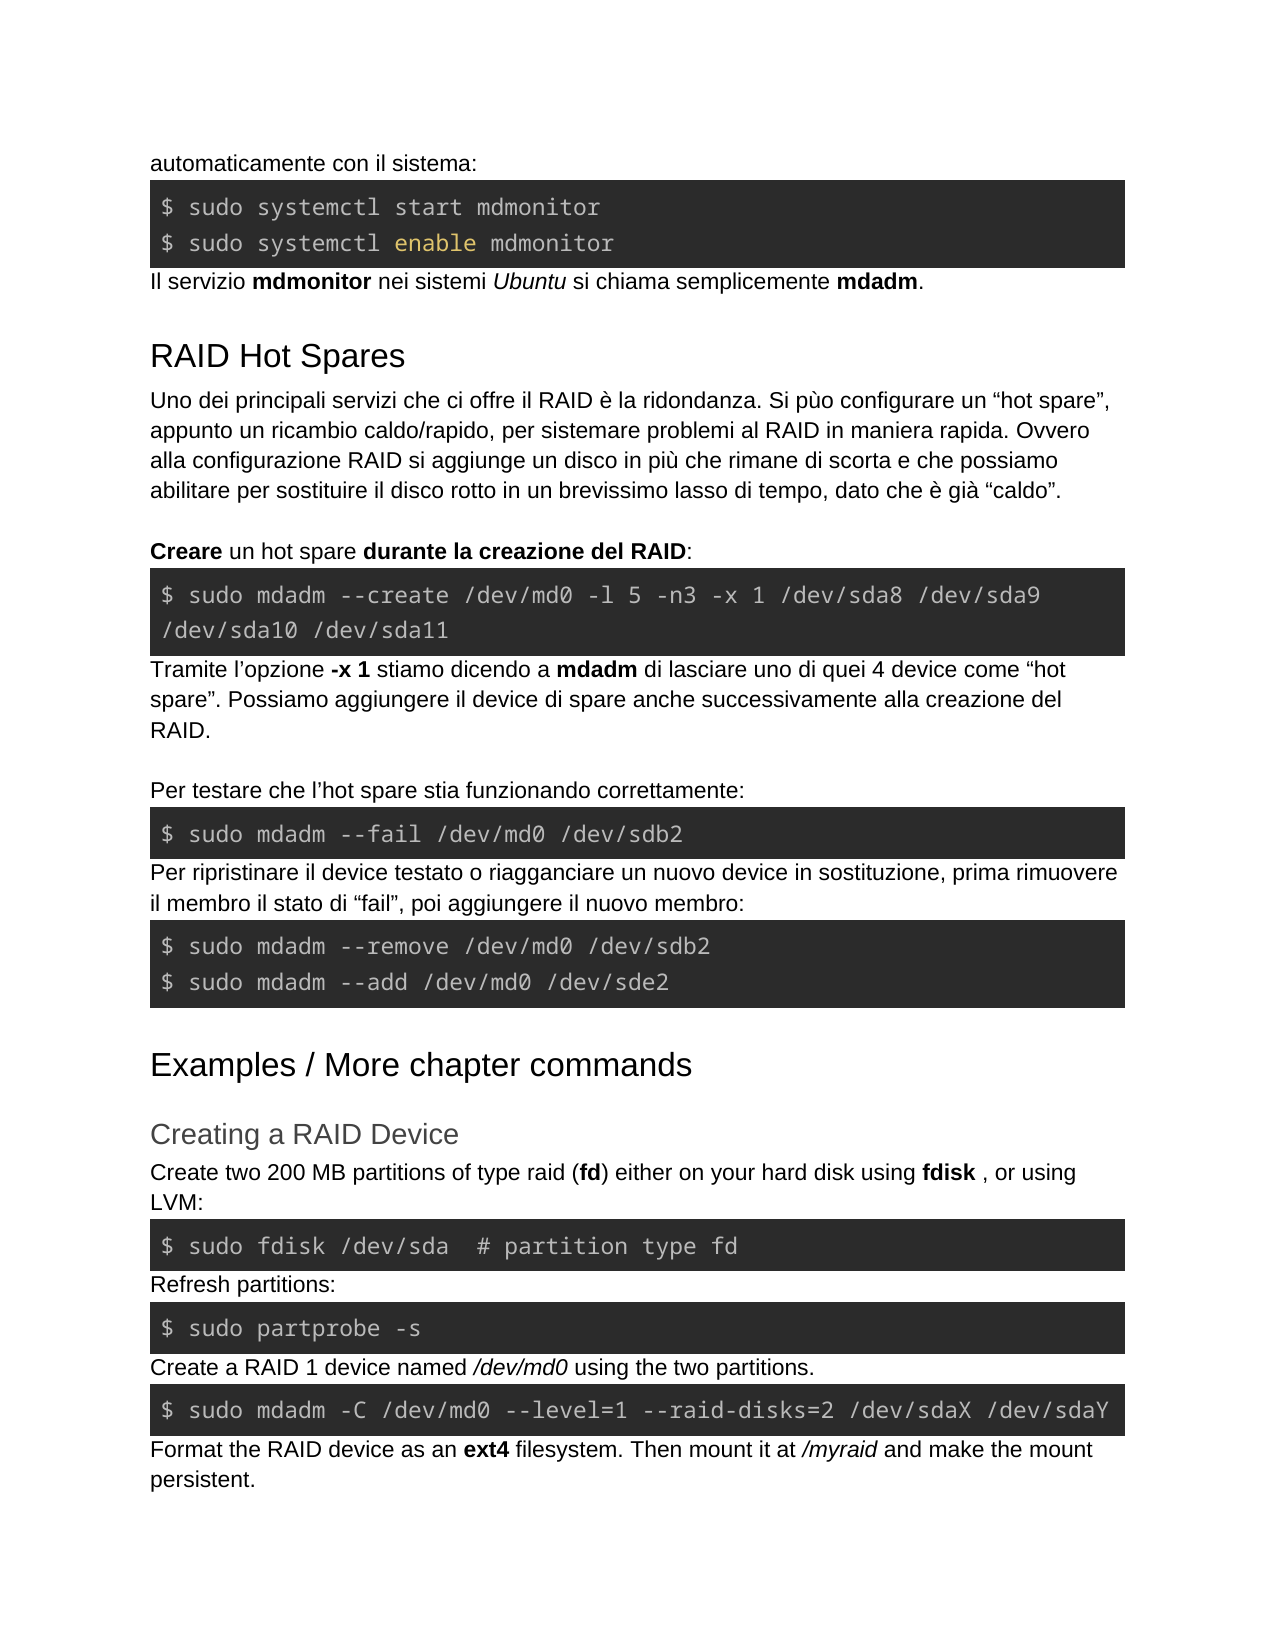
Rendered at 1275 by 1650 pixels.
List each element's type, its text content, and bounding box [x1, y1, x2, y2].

subtitle Examples / More chapter commands [150, 1045, 1125, 1084]
text Tramite l’opzione -x 1 stiamo dicendo a mdadm di lasciare uno di quei 4 device come “hot spare”. Possiamo aggiungere il device di spare anche successivamente alla creazione del RAID. [150, 656, 1125, 743]
table_header $ sudo systemctl start mdmonitor $ sudo systemctl enable mdmonitor [150, 180, 1125, 268]
text Uno dei principali servizi che ci offre il RAID è la ridondanza. Si pùo configurare un “hot spare”, appunto un ricambio caldo/rapido, per sistemare problemi al RAID in maniera rapida. Ovvero alla configurazione RAID si aggiunge un disco in più che rimane di scorta e che possiamo abilitare per sostituire il disco rotto in un brevissimo lasso di tempo, dato che è già “caldo”. [150, 387, 1125, 504]
text Create a RAID 1 device named /dev/md0 using the two partitions. [150, 1354, 1125, 1380]
text Per ripristinare il device testato o riagganciare un nuovo device in sostituzione, prima rimuovere il membro il stato di “fail”, poi aggiungere il nuovo membro: [150, 859, 1125, 916]
table_header $ sudo fdisk /dev/sda # partition type fd [150, 1219, 1125, 1271]
subtitle RAID Hot Spares [150, 336, 1125, 374]
table_header $ sudo partprobe -s [150, 1302, 1125, 1354]
text automaticamente con il sistema: [150, 150, 1125, 176]
text Per testare che l’hot spare stia funzionando correttamente: [150, 777, 1125, 803]
table_header $ sudo mdadm -C /dev/md0 --level=1 --raid-disks=2 /dev/sdaX /dev/sdaY [150, 1384, 1125, 1436]
table_header $ sudo mdadm --remove /dev/md0 /dev/sdb2 $ sudo mdadm --add /dev/md0 /dev/sde2 [150, 920, 1125, 1008]
text Creare un hot spare durante la creazione del RAID: [150, 538, 1125, 564]
subtitle Creating a RAID Device [150, 1117, 1125, 1151]
text Format the RAID device as an ext4 filesystem. Then mount it at /myraid and make the mount persistent. [150, 1436, 1125, 1492]
table_header $ sudo mdadm --create /dev/md0 -l 5 -n3 -x 1 /dev/sda8 /dev/sda9 /dev/sda10 /dev/sda11 [150, 568, 1125, 656]
text Create two 200 MB partitions of type raid (fd) either on your hard disk using fdisk , or using LVM: [150, 1159, 1125, 1215]
table_header $ sudo mdadm --fail /dev/md0 /dev/sdb2 [150, 807, 1125, 859]
text Refresh partitions: [150, 1271, 1125, 1298]
text Il servizio mdmonitor nei sistemi Ubuntu si chiama semplicemente mdadm. [150, 268, 1125, 294]
